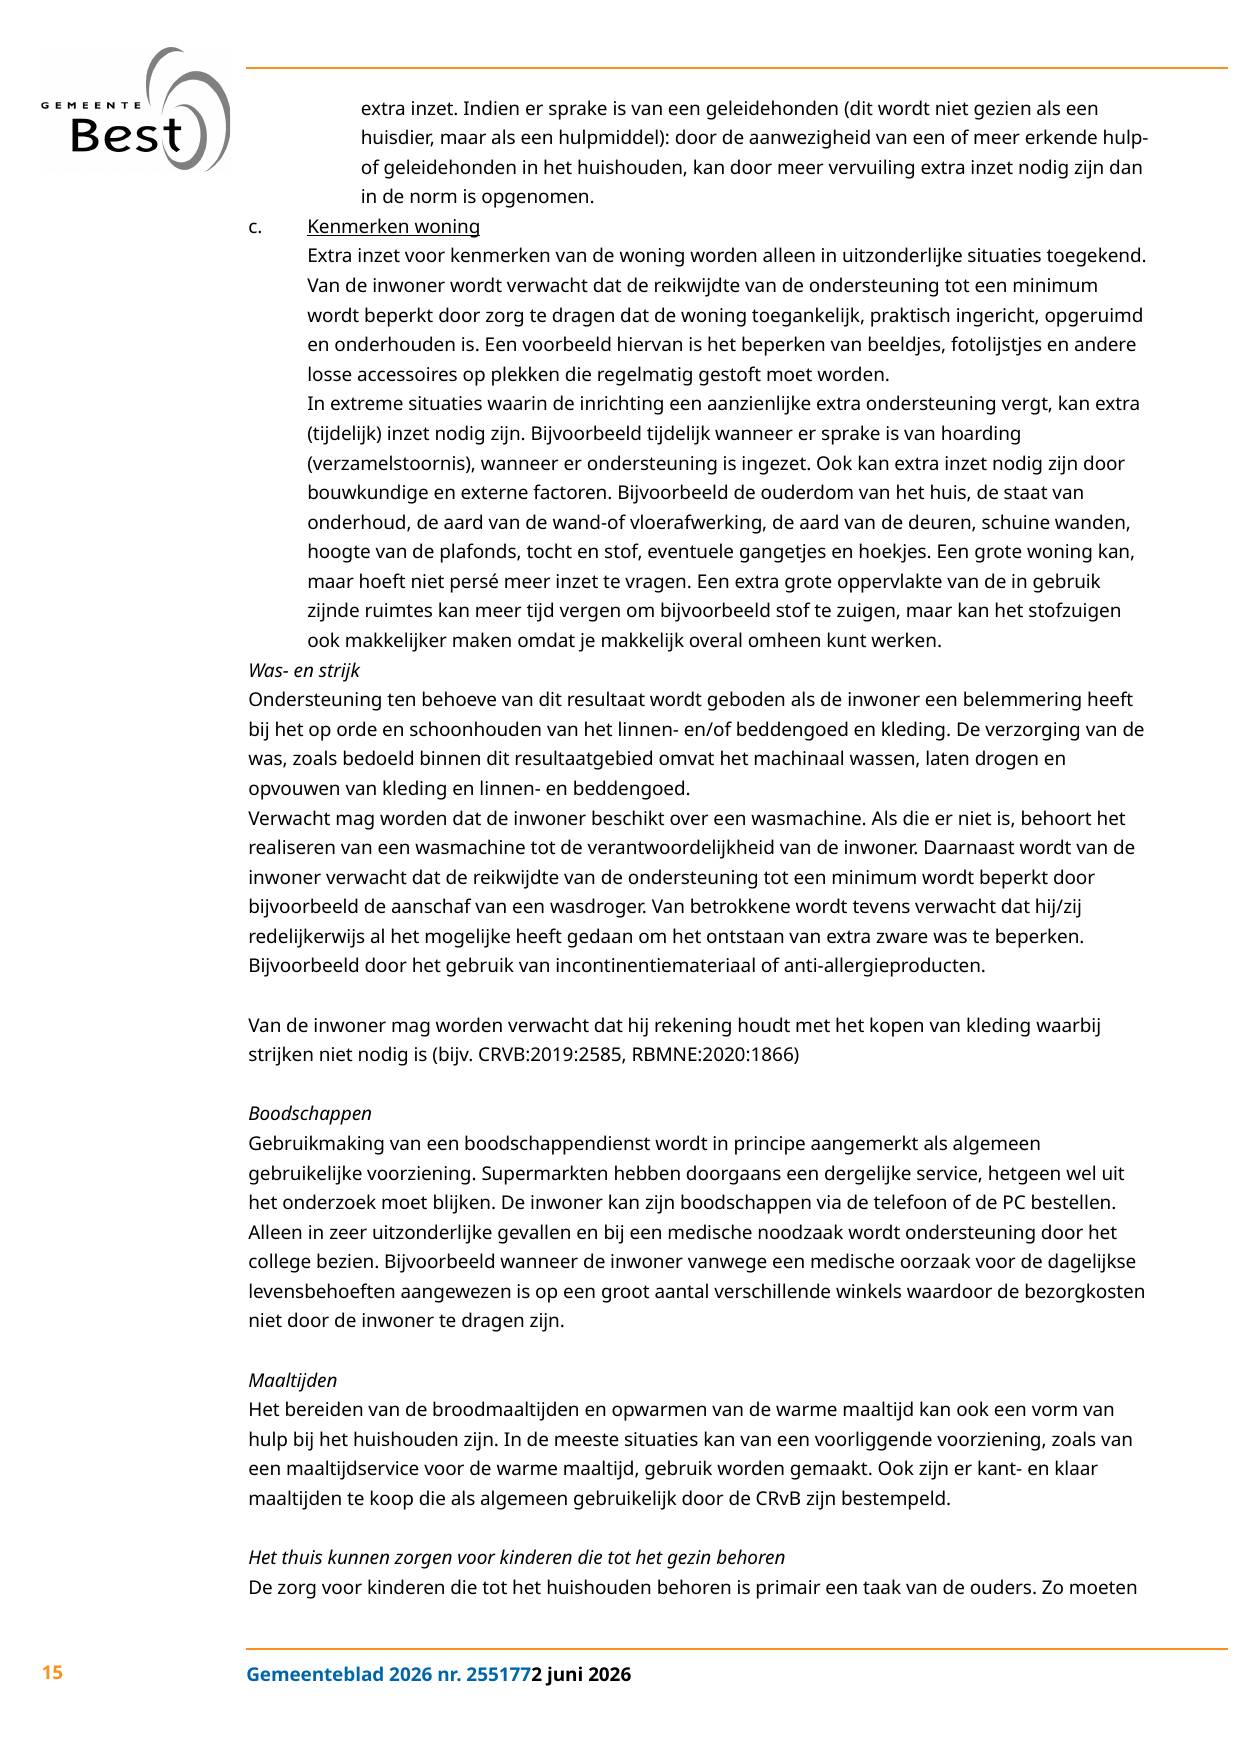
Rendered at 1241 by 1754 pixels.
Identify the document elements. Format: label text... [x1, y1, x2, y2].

text Het thuis kunnen zorgen voor kinderen die tot het gezin behoren [248, 1544, 1152, 1570]
text Het bereiden van de broodmaaltijden en opwarmen van de warme maaltijd kan ook een vorm van hulp bij het huishouden zijn. In de meeste situaties kan van een voorliggende voorziening, zoals van een maaltijdservice voor de warme maaltijd, gebruik worden gemaakt. Ook zijn er kant- en klaar maaltijden te koop die als algemeen gebruikelijk door de CRvB zijn bestempeld. [248, 1396, 1152, 1511]
text Gebruikmaking van een boodschappendienst wordt in principe aangemerkt als algemeen gebruikelijke voorziening. Supermarkten hebben doorgaans een dergelijke service, hetgeen wel uit het onderzoek moet blijken. De inwoner kan zijn boodschappen via de telefoon of de PC bestellen. Alleen in zeer uitzonderlijke gevallen en bij een medische noodzaak wordt ondersteuning door het college bezien. Bijvoorbeeld wanneer de inwoner vanwege een medische oorzaak voor de dagelijkse levensbehoeften aangewezen is op een groot aantal verschillende winkels waardoor de bezorgkosten niet door de inwoner te dragen zijn. [248, 1130, 1152, 1333]
picture [41, 47, 231, 172]
text De zorg voor kinderen die tot het huishouden behoren is primair een taak van de ouders. Zo moeten [248, 1574, 1152, 1600]
text Maaltijden [248, 1367, 1152, 1393]
text Van de inwoner mag worden verwacht dat hij rekening houdt met het kopen van kleding waarbij strijken niet nodig is (bijv. CRVB:2019:2585, RBMNE:2020:1866) [248, 1012, 1152, 1067]
list Extra inzet voor kenmerken van de woning worden alleen in uitzonderlijke situaties toegekend. Van de inwoner wordt verwacht dat de reikwijdte van de ondersteuning tot een minimum wordt beperkt door zorg te dragen dat de woning toegankelijk, praktisch ingericht, opgeruimd en onderhouden is. Een voorbeeld hiervan is het beperken van beeldjes, fotolijstjes en andere losse accessoires op plekken die regelmatig gestoft moet worden. [248, 243, 1152, 387]
text Verwacht mag worden dat de inwoner beschikt over een wasmachine. Als die er niet is, behoort het realiseren van een wasmachine tot de verantwoordelijkheid van de inwoner. Daarnaast wordt van de inwoner verwacht dat de reikwijdte van de ondersteuning tot een minimum wordt beperkt door bijvoorbeeld de aanschaf van een wasdroger. Van betrokkene wordt tevens verwacht dat hij/zij redelijkerwijs al het mogelijke heeft gedaan om het ontstaan van extra zware was te beperken. Bijvoorbeeld door het gebruik van incontinentiemateriaal of anti-allergieproducten. [248, 805, 1152, 978]
text Was- en strijk [248, 657, 1152, 683]
list Kenmerken woning [248, 213, 1152, 239]
list extra inzet. Indien er sprake is van een geleidehonden (dit wordt niet gezien als een huisdier, maar als een hulpmiddel): door de aanwezigheid van een of meer erkende hulp- of geleidehonden in het huishouden, kan door meer vervuiling extra inzet nodig zijn dan in de norm is opgenomen. [323, 95, 1152, 209]
text Ondersteuning ten behoeve van dit resultaat wordt geboden als de inwoner een belemmering heeft bij het op orde en schoonhouden van het linnen- en/of beddengoed en kleding. De verzorging van de was, zoals bedoeld binnen dit resultaatgebied omvat het machinaal wassen, laten drogen en opvouwen van kleding en linnen- en beddengoed. [248, 686, 1152, 801]
text Boodschappen [248, 1101, 1152, 1126]
list In extreme situaties waarin de inrichting een aanzienlijke extra ondersteuning vergt, kan extra (tijdelijk) inzet nodig zijn. Bijvoorbeeld tijdelijk wanneer er sprake is van hoarding (verzamelstoornis), wanneer er ondersteuning is ingezet. Ook kan extra inzet nodig zijn door bouwkundige en externe factoren. Bijvoorbeeld de ouderdom van het huis, de staat van onderhoud, de aard van de wand-of vloerafwerking, de aard van de deuren, schuine wanden, hoogte van de plafonds, tocht en stof, eventuele gangetjes en hoekjes. Een grote woning kan, maar hoeft niet persé meer inzet te vragen. Een extra grote oppervlakte van de in gebruik zijnde ruimtes kan meer tijd vergen om bijvoorbeeld stof te zuigen, maar kan het stofzuigen ook makkelijker maken omdat je makkelijk overal omheen kunt werken. [248, 391, 1152, 653]
